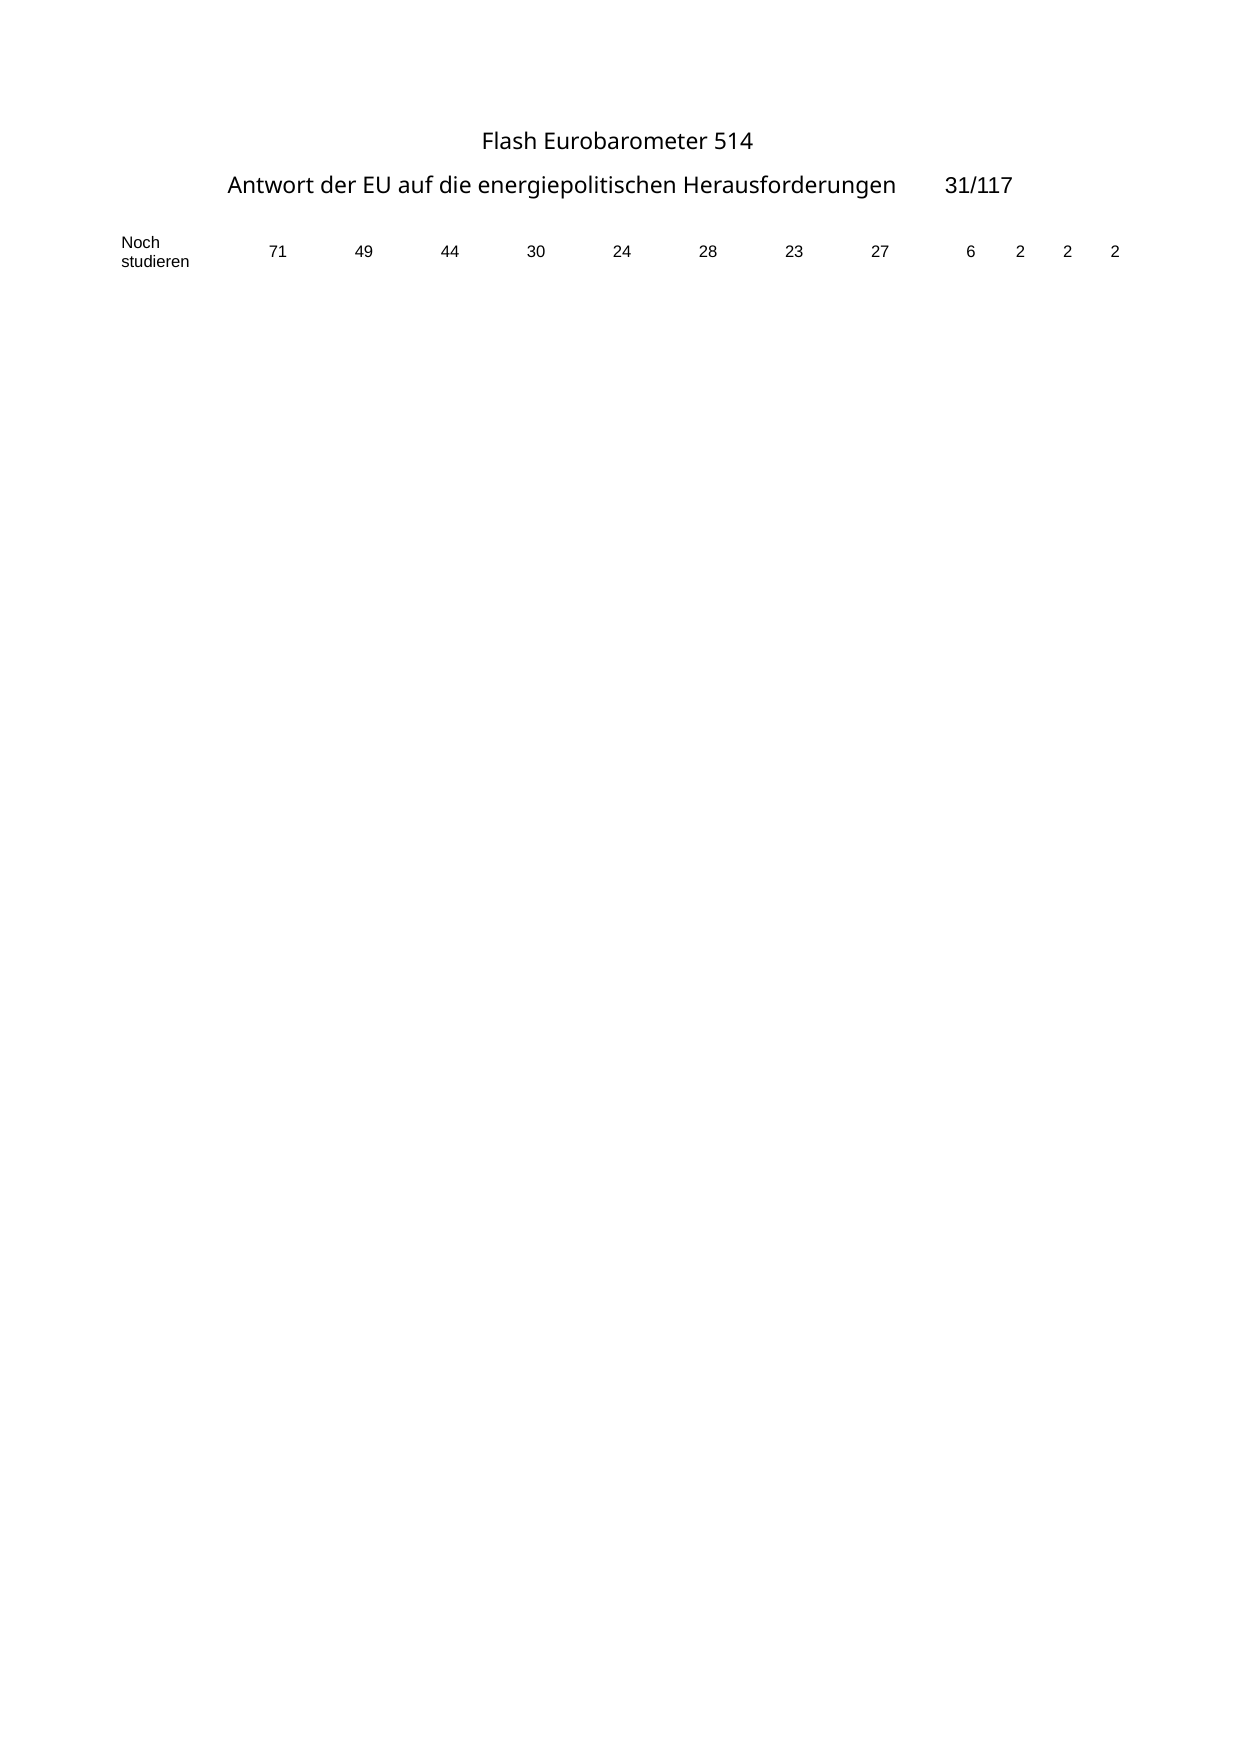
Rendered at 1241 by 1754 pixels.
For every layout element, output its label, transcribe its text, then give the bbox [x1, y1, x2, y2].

table_cell 49 [290, 230, 376, 274]
table_cell 6 [892, 230, 978, 274]
table_cell 24 [548, 230, 634, 274]
table_cell 2 [1028, 230, 1075, 274]
table_cell 28 [634, 230, 720, 274]
table_cell 71 [204, 230, 290, 274]
table_cell 23 [720, 230, 806, 274]
table_cell 30 [462, 230, 548, 274]
table_cell 27 [806, 230, 892, 274]
table_cell 44 [376, 230, 462, 274]
table_cell Noch studieren [118, 230, 204, 274]
table_cell 2 [978, 230, 1028, 274]
table_cell 2 [1075, 230, 1122, 274]
